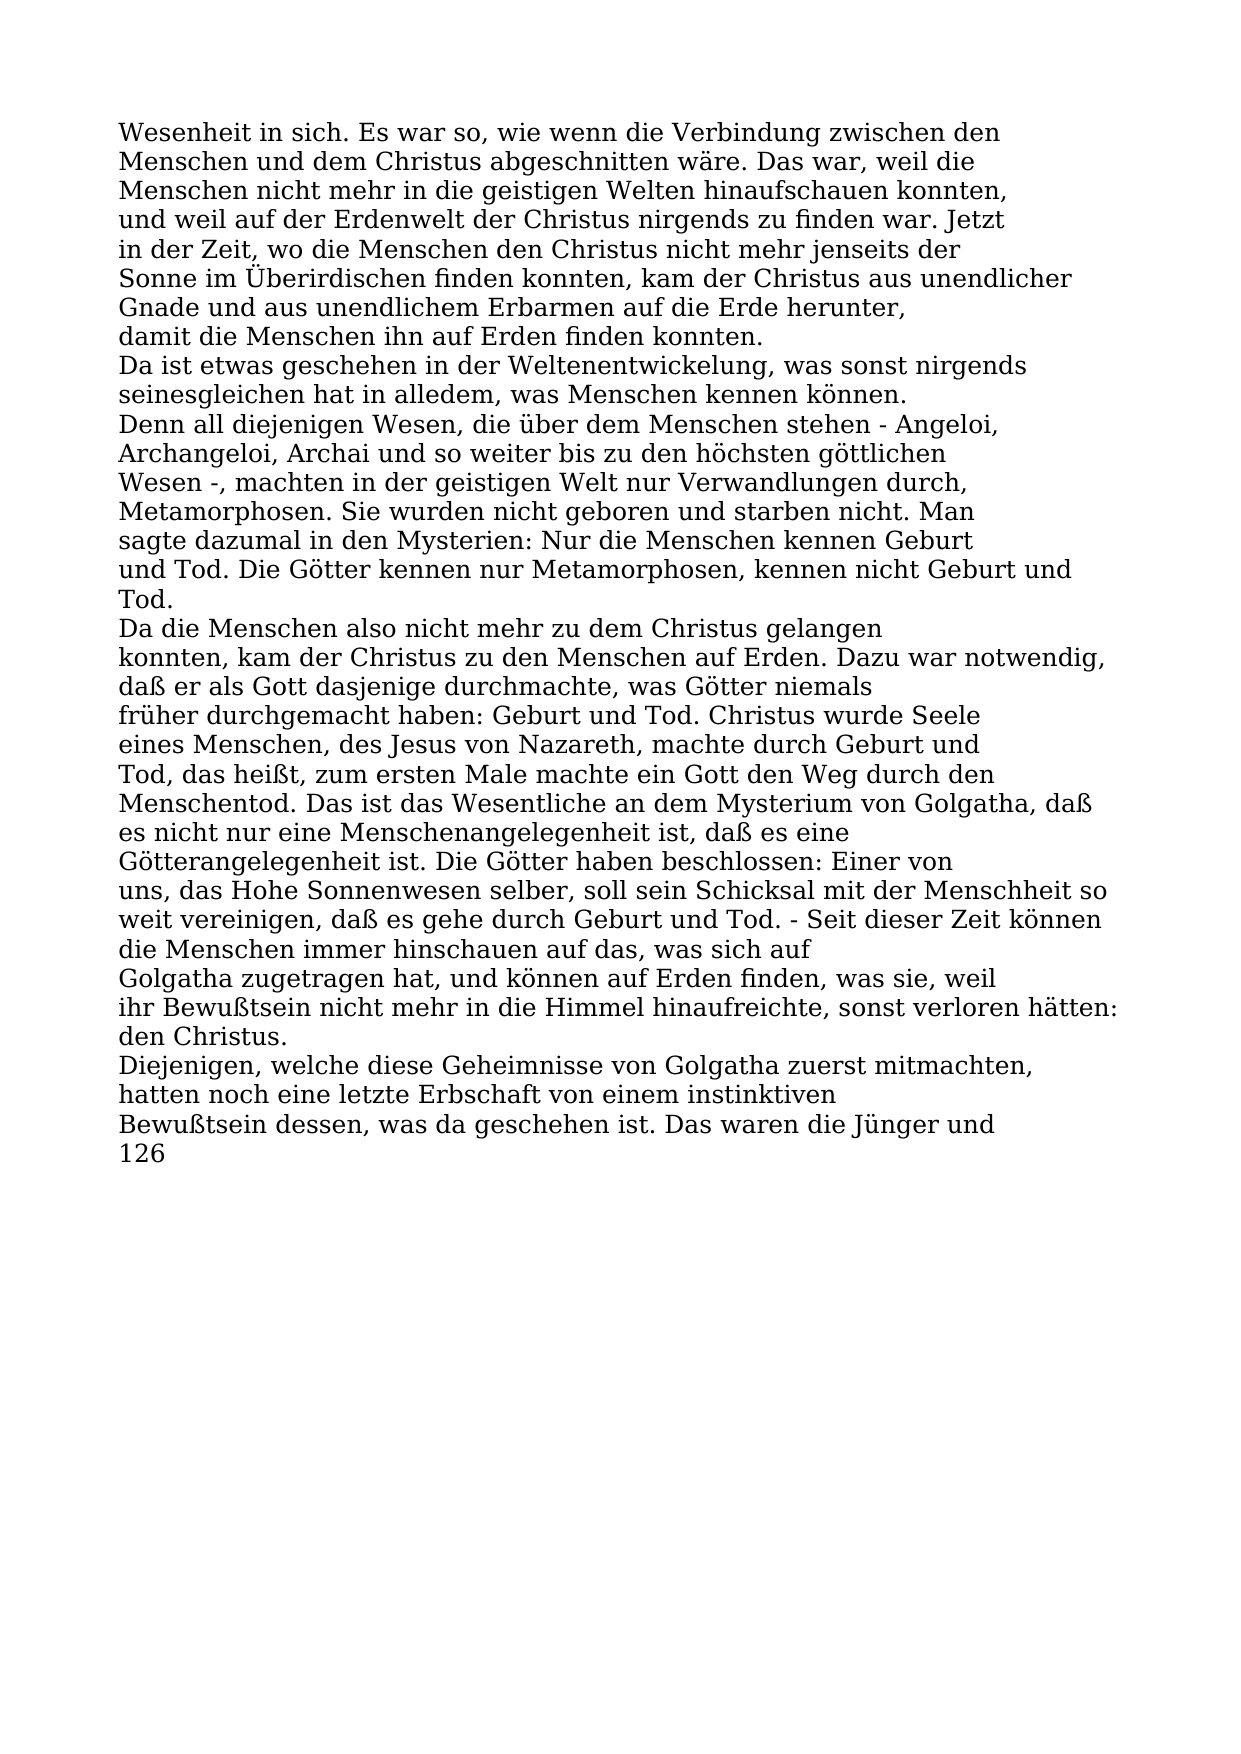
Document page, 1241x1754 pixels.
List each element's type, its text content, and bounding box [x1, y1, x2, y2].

text Sonne im Überirdischen finden konnten, kam der Christus aus unendlicher Gnade und aus unendlichem Erbarmen auf die Erde herunter, [118, 264, 1122, 322]
text damit die Menschen ihn auf Erden finden konnten. [118, 322, 1122, 351]
text Da die Menschen also nicht mehr zu dem Christus gelangen [118, 614, 1122, 643]
text Archangeloi, Archai und so weiter bis zu den höchsten göttlichen [118, 439, 1122, 468]
text Diejenigen, welche diese Geheimnisse von Golgatha zuerst mitmachten, hatten noch eine letzte Erbschaft von einem instinktiven [118, 1051, 1122, 1110]
text Da ist etwas geschehen in der Weltenentwickelung, was sonst nirgends seinesgleichen hat in alledem, was Menschen kennen können. [118, 351, 1122, 410]
text ihr Bewußtsein nicht mehr in die Himmel hinaufreichte, sonst verloren hätten: den Christus. [118, 993, 1122, 1051]
text konnten, kam der Christus zu den Menschen auf Erden. Dazu war notwendig, daß er als Gott dasjenige durchmachte, was Götter niemals [118, 643, 1122, 701]
text früher durchgemacht haben: Geburt und Tod. Christus wurde Seele [118, 701, 1122, 731]
text Wesen -, machten in der geistigen Welt nur Verwandlungen durch, [118, 468, 1122, 497]
text und weil auf der Erdenwelt der Christus nirgends zu finden war. Jetzt [118, 206, 1122, 235]
text und Tod. Die Götter kennen nur Metamorphosen, kennen nicht Geburt und Tod. [118, 556, 1122, 614]
text Wesenheit in sich. Es war so, wie wenn die Verbindung zwischen den [118, 118, 1122, 147]
text uns, das Hohe Sonnenwesen selber, soll sein Schicksal mit der Menschheit so weit vereinigen, daß es gehe durch Geburt und Tod. - Seit dieser Zeit können die Menschen immer hinschauen auf das, was sich auf [118, 876, 1122, 964]
text Menschentod. Das ist das Wesentliche an dem Mysterium von Golgatha, daß es nicht nur eine Menschenangelegenheit ist, daß es eine [118, 789, 1122, 847]
text Tod, das heißt, zum ersten Male machte ein Gott den Weg durch den [118, 760, 1122, 789]
text 126 [118, 1139, 1122, 1168]
text Menschen und dem Christus abgeschnitten wäre. Das war, weil die [118, 147, 1122, 176]
text Götterangelegenheit ist. Die Götter haben beschlossen: Einer von [118, 847, 1122, 876]
text Bewußtsein dessen, was da geschehen ist. Das waren die Jünger und [118, 1110, 1122, 1139]
text Golgatha zugetragen hat, und können auf Erden finden, was sie, weil [118, 964, 1122, 993]
text Menschen nicht mehr in die geistigen Welten hinaufschauen konnten, [118, 176, 1122, 206]
text Denn all diejenigen Wesen, die über dem Menschen stehen - Angeloi, [118, 410, 1122, 439]
text eines Menschen, des Jesus von Nazareth, machte durch Geburt und [118, 731, 1122, 760]
text Metamorphosen. Sie wurden nicht geboren und starben nicht. Man [118, 497, 1122, 526]
text in der Zeit, wo die Menschen den Christus nicht mehr jenseits der [118, 235, 1122, 264]
text sagte dazumal in den Mysterien: Nur die Menschen kennen Geburt [118, 526, 1122, 556]
